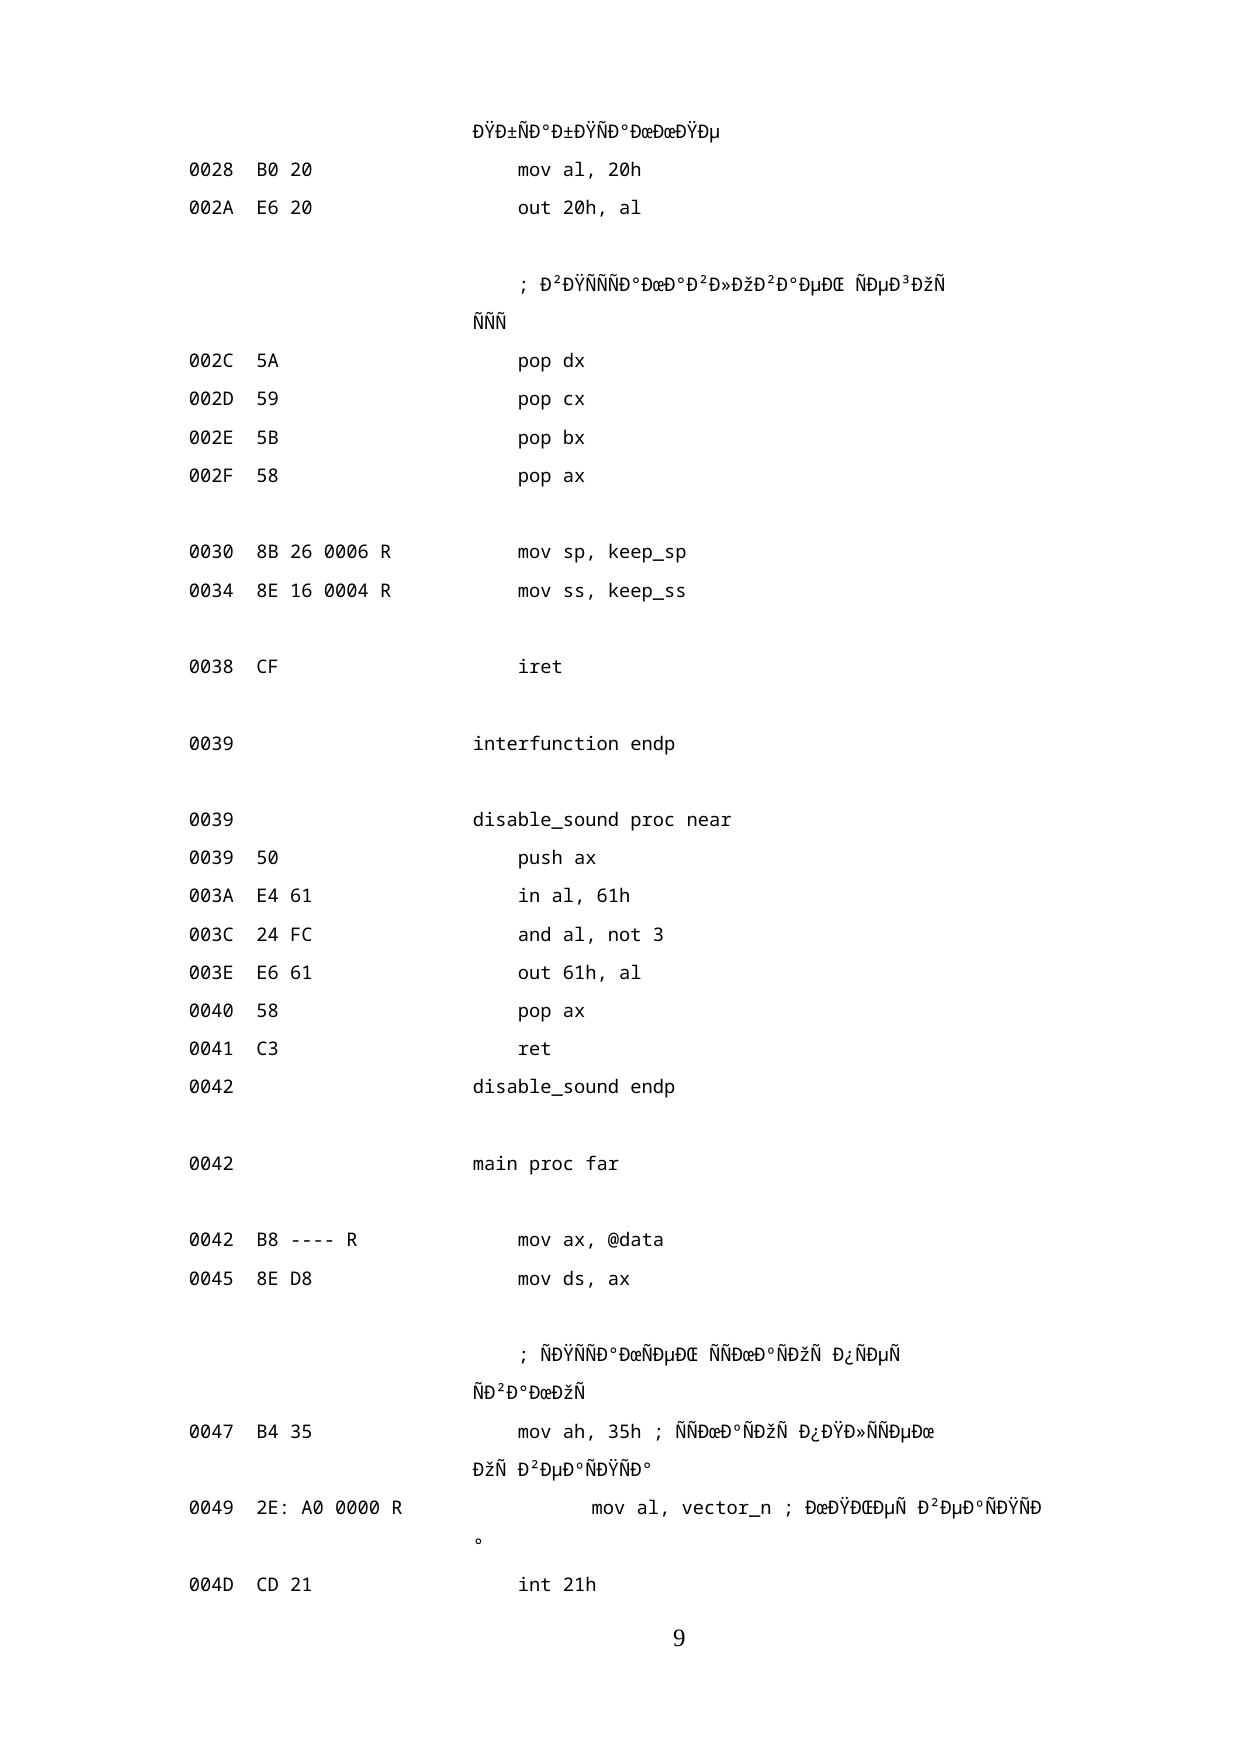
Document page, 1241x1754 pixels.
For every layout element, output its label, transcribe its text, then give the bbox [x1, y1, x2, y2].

text 0042 B8 ---- R mov ax, @data [177, 1227, 1181, 1252]
text 0039 interfunction endp [177, 730, 1181, 755]
text ÑÐ²Ð°ÐœÐžÑ [177, 1380, 1181, 1405]
text 003E E6 61 out 61h, al [177, 959, 1181, 985]
text 0034 8E 16 0004 R mov ss, keep_ss [177, 577, 1181, 602]
text 004D CD 21 int 21h [177, 1571, 1181, 1596]
text 0039 disable_sound proc near [177, 806, 1181, 832]
text 0039 50 push ax [177, 844, 1181, 870]
text ° [177, 1533, 1181, 1558]
text 003C 24 FC and al, not 3 [177, 921, 1181, 946]
text 0049 2E: A0 0000 R mov al, vector_n ; ÐœÐŸÐŒÐµÑ Ð²ÐµÐºÑÐŸÑÐ [177, 1494, 1181, 1520]
text 0045 8E D8 mov ds, ax [177, 1265, 1181, 1291]
text 003A E4 61 in al, 61h [177, 883, 1181, 908]
text ÐžÑ Ð²ÐµÐºÑÐŸÑÐ° [177, 1456, 1181, 1482]
text 0041 C3 ret [177, 1036, 1181, 1061]
text ÐŸÐ±ÑÐ°Ð±ÐŸÑÐ°ÐœÐœÐŸÐµ [177, 118, 1181, 144]
text ; Ð²ÐŸÑÑÑÐ°ÐœÐ°Ð²Ð»ÐžÐ²Ð°ÐµÐŒ ÑÐµÐ³ÐžÑ [177, 271, 1181, 297]
text 0038 CF iret [177, 653, 1181, 679]
text 0030 8B 26 0006 R mov sp, keep_sp [177, 539, 1181, 564]
text 002E 5B pop bx [177, 424, 1181, 449]
text ÑÑÑ [177, 309, 1181, 335]
text 002A E6 20 out 20h, al [177, 194, 1181, 220]
text 0040 58 pop ax [177, 997, 1181, 1023]
text 0042 main proc far [177, 1150, 1181, 1176]
text 0042 disable_sound endp [177, 1074, 1181, 1099]
text 002C 5A pop dx [177, 347, 1181, 373]
text 0028 B0 20 mov al, 20h [177, 156, 1181, 182]
text ; ÑÐŸÑ ÑÐ°ÐœÑÐµÐŒ ÑÑÐœÐºÑÐžÑ Ð¿ÑÐµÑ [177, 1341, 1181, 1367]
text 002D 59 pop cx [177, 386, 1181, 411]
text 0047 B4 35 mov ah, 35h ; ÑÑÐœÐºÑÐžÑ Ð¿ÐŸÐ»ÑÑÐµÐœ [177, 1418, 1181, 1443]
text 002F 58 pop ax [177, 462, 1181, 488]
